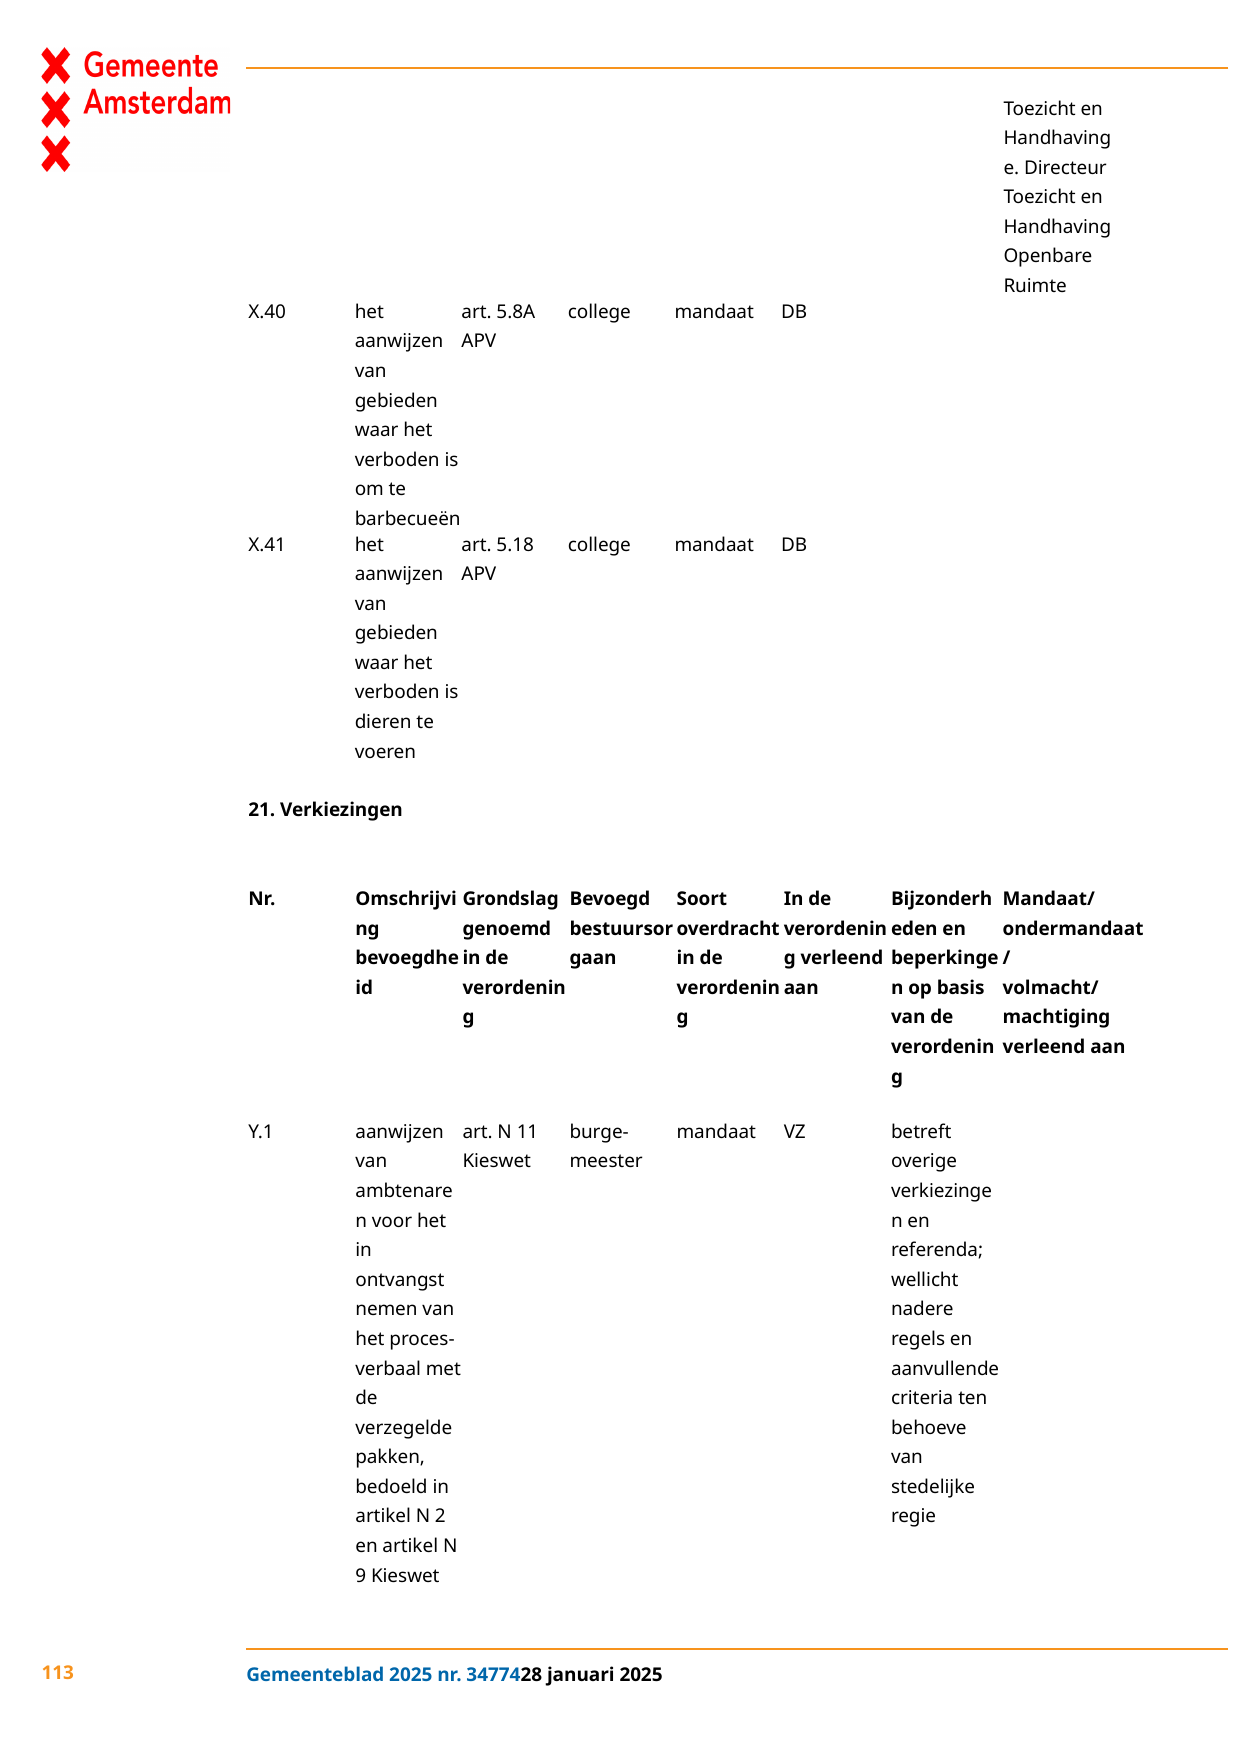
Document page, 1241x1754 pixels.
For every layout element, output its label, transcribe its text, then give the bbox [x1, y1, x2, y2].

table_header In de verordening verleend aan [784, 856, 891, 1118]
table_header Bevoegd bestuursorgaan [569, 856, 676, 1118]
table_header Mandaat/ ondermandaat / volmacht/machtiging verleend aan [1003, 856, 1152, 1118]
table_header Grondslag genoemd in de verordening [462, 856, 569, 1118]
table_header Soort overdracht in de verordening [676, 856, 783, 1118]
table_cell DB [781, 298, 887, 531]
table_cell VZ [784, 1118, 891, 1588]
table_cell [1003, 531, 1152, 764]
table_header Nr. [248, 856, 355, 1118]
table_cell [781, 95, 887, 298]
table_cell art. N 11 Kieswet [462, 1118, 569, 1588]
table_cell mandaat [674, 298, 781, 531]
table_cell mandaat [676, 1118, 783, 1588]
table_cell mandaat [674, 531, 781, 764]
table_cell [1003, 1118, 1152, 1588]
table_cell [568, 95, 674, 298]
text 21. Verkiezingen [248, 796, 1152, 822]
table_cell betreft overige verkiezingen en referenda; wellicht nadere regels en aanvullende criteria ten behoeve van stedelijke regie [891, 1118, 1002, 1588]
table_cell het aanwijzen van gebieden waar het verboden is dieren te voeren [355, 531, 461, 764]
picture [41, 47, 231, 172]
table_cell college [568, 298, 674, 531]
table_cell Toezicht en Handhaving e. Directeur Toezicht en Handhaving Openbare Ruimte [1003, 95, 1152, 298]
table_cell [888, 531, 1003, 764]
table_cell [248, 95, 354, 298]
table_cell [674, 95, 781, 298]
table_cell [888, 95, 1003, 298]
table_cell DB [781, 531, 887, 764]
table_cell [355, 95, 461, 298]
table_cell het aanwijzen van gebieden waar het verboden is om te barbecueën [355, 298, 461, 531]
table_header Bijzonderheden en beperkingen op basis van de verordening [891, 856, 1002, 1118]
table_cell [461, 95, 568, 298]
table_header Omschrijving bevoegdheid [355, 856, 462, 1118]
table_cell college [568, 531, 674, 764]
table_cell [888, 298, 1003, 531]
table_cell art. 5.8A APV [461, 298, 568, 531]
table_cell Y.1 [248, 1118, 355, 1588]
table_cell X.41 [248, 531, 354, 764]
table_cell burge-meester [569, 1118, 676, 1588]
table_cell X.40 [248, 298, 354, 531]
table_cell [1003, 298, 1152, 531]
table_cell art. 5.18 APV [461, 531, 568, 764]
table_cell aanwijzen van ambtenaren voor het in ontvangst nemen van het proces-verbaal met de verzegelde pakken, bedoeld in artikel N 2 en artikel N 9 Kieswet [355, 1118, 462, 1588]
